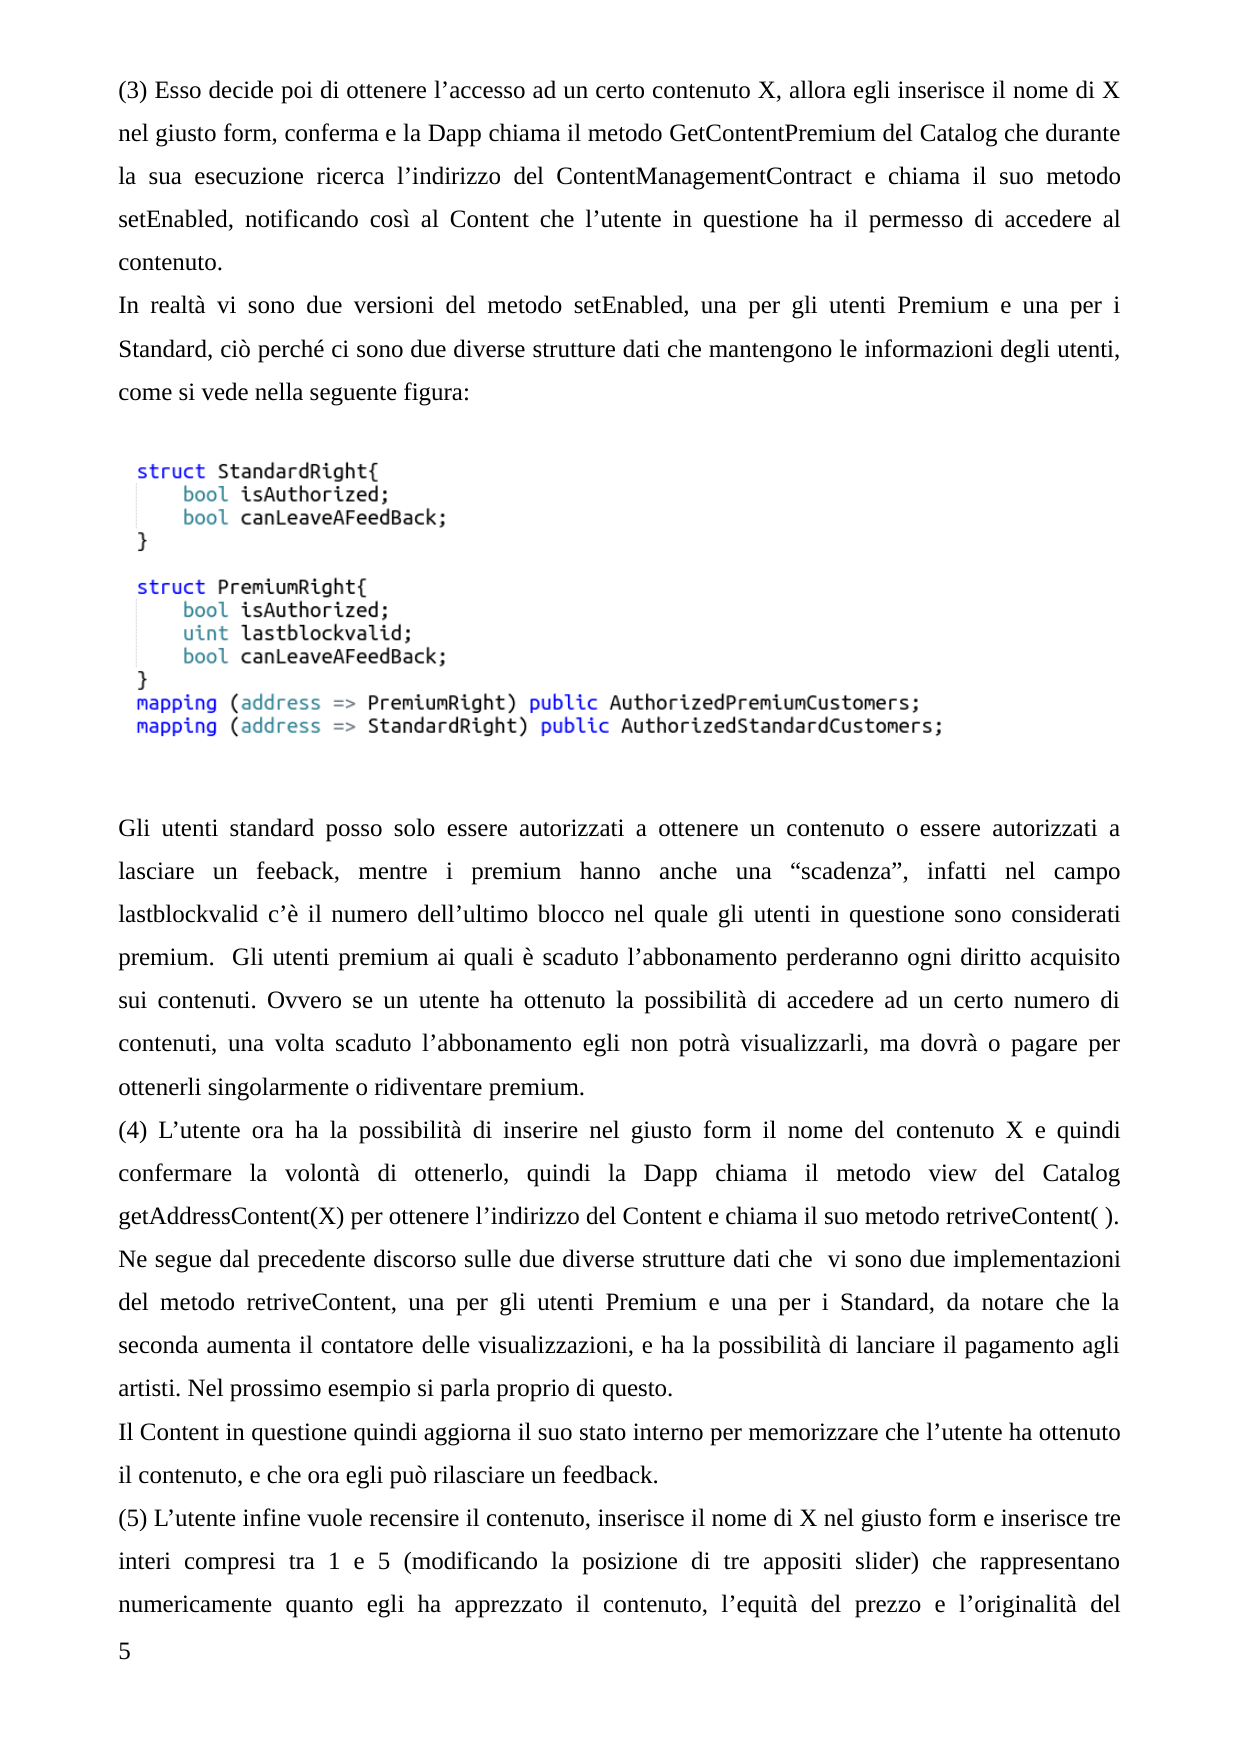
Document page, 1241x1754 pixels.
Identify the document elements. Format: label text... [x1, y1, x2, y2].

text (4) L’utente ora ha la possibilità di inserire nel giusto form il nome del contenuto X e quindi confermare la volontà di ottenerlo, quindi la Dapp chiama il metodo view del Catalog getAddressContent(X) per ottenere l’indirizzo del Content e chiama il suo metodo retriveContent( ). [118, 1115, 1122, 1230]
text Ne segue dal precedente discorso sulle due diverse strutture dati che vi sono due implementazioni del metodo retriveContent, una per gli utenti Premium e una per i Standard, da notare che la seconda aumenta il contatore delle visualizzazioni, e ha la possibilità di lanciare il pagamento agli artisti. Nel prossimo esempio si parla proprio di questo. [118, 1244, 1122, 1402]
text (3) Esso decide poi di ottenere l’accesso ad un certo contenuto X, allora egli inserisce il nome di X nel giusto form, conferma e la Dapp chiama il metodo GetContentPremium del Catalog che durante la sua esecuzione ricerca l’indirizzo del ContentManagementContract e chiama il suo metodo setEnabled, notificando così al Content che l’utente in questione ha il permesso di accedere al contenuto. [118, 75, 1122, 276]
text (5) L’utente infine vuole recensire il contenuto, inserisce il nome di X nel giusto form e inserisce tre interi compresi tra 1 e 5 (modificando la posizione di tre appositi slider) che rappresentano numericamente quanto egli ha apprezzato il contenuto, l’equità del prezzo e l’originalità del [118, 1503, 1122, 1618]
text In realtà vi sono due versioni del metodo setEnabled, una per gli utenti Premium e una per i Standard, ciò perché ci sono due diverse strutture dati che mantengono le informazioni degli utenti, come si vede nella seguente figura: [118, 291, 1122, 406]
text Il Content in questione quindi aggiorna il suo stato interno per memorizzare che l’utente ha ottenuto il contenuto, e che ora egli può rilasciare un feedback. [118, 1417, 1122, 1488]
text Gli utenti standard posso solo essere autorizzati a ottenere un contenuto o essere autorizzati a lasciare un feeback, mentre i premium hanno anche una “scadenza”, infatti nel campo lastblockvalid c’è il numero dell’ultimo blocco nel quale gli utenti in questione sono considerati premium. Gli utenti premium ai quali è scaduto l’abbonamento perderanno ogni diritto acquisito sui contenuti. Ovvero se un utente ha ottenuto la possibilità di accedere ad un certo numero di contenuti, una volta scaduto l’abbonamento egli non potrà visualizzarli, ma dovrà o pagare per ottenerli singolarmente o ridiventare premium. [118, 813, 1122, 1100]
